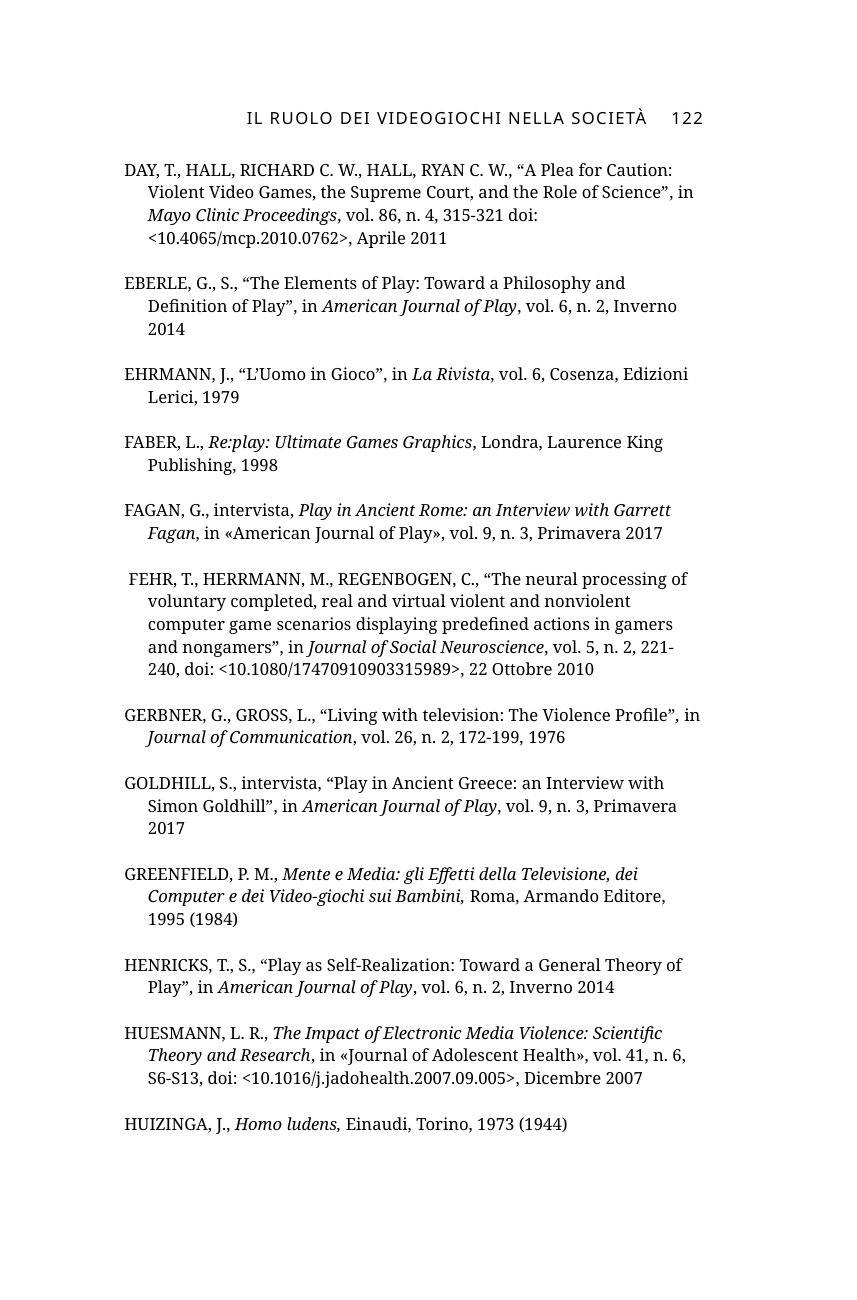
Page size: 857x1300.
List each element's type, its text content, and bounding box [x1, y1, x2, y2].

text FAGAN, G., intervista, Play in Ancient Rome: an Interview with Garrett Fagan, in «American Journal of Play», vol. 9, n. 3, Primavera 2017 [124, 499, 703, 544]
text GERBNER, G., GROSS, L., “Living with television: The Violence Profile”, in Journal of Communication, vol. 26, n. 2, 172-199, 1976 [124, 703, 703, 749]
text FEHR, T., HERRMANN, M., REGENBOGEN, C., “The neural processing of voluntary completed, real and virtual violent and nonviolent computer game scenarios displaying predefined actions in gamers and nongamers”, in Journal of Social Neuroscience, vol. 5, n. 2, 221-240, doi: <10.1080/17470910903315989>, 22 Ottobre 2010 [124, 567, 703, 681]
text GOLDHILL, S., intervista, “Play in Ancient Greece: an Interview with Simon Goldhill”, in American Journal of Play, vol. 9, n. 3, Primavera 2017 [124, 772, 703, 840]
text GREENFIELD, P. M., Mente e Media: gli Effetti della Televisione, dei Computer e dei Video-giochi sui Bambini, Roma, Armando Editore, 1995 (1984) [124, 862, 703, 931]
text EBERLE, G., S., “The Elements of Play: Toward a Philosophy and Definition of Play”, in American Journal of Play, vol. 6, n. 2, Inverno 2014 [124, 272, 703, 340]
text DAY, T., HALL, RICHARD C. W., HALL, RYAN C. W., “A Plea for Caution: Violent Video Games, the Supreme Court, and the Role of Science”, in Mayo Clinic Proceedings, vol. 86, n. 4, 315-321 doi: <10.4065/mcp.2010.0762>, Aprile 2011 [124, 158, 703, 249]
text HUIZINGA, J., Homo ludens, Einaudi, Torino, 1973 (1944) [124, 1112, 703, 1135]
text HUESMANN, L. R., The Impact of Electronic Media Violence: Scientific Theory and Research, in «Journal of Adolescent Health», vol. 41, n. 6, S6-S13, doi: <10.1016/j.jadohealth.2007.09.005>, Dicembre 2007 [124, 1021, 703, 1089]
text FABER, L., Re:play: Ultimate Games Graphics, Londra, Laurence King Publishing, 1998 [124, 431, 703, 476]
text HENRICKS, T., S., “Play as Self-Realization: Toward a General Theory of Play”, in American Journal of Play, vol. 6, n. 2, Inverno 2014 [124, 953, 703, 999]
text EHRMANN, J., “L’Uomo in Gioco”, in La Rivista, vol. 6, Cosenza, Edizioni Lerici, 1979 [124, 363, 703, 408]
